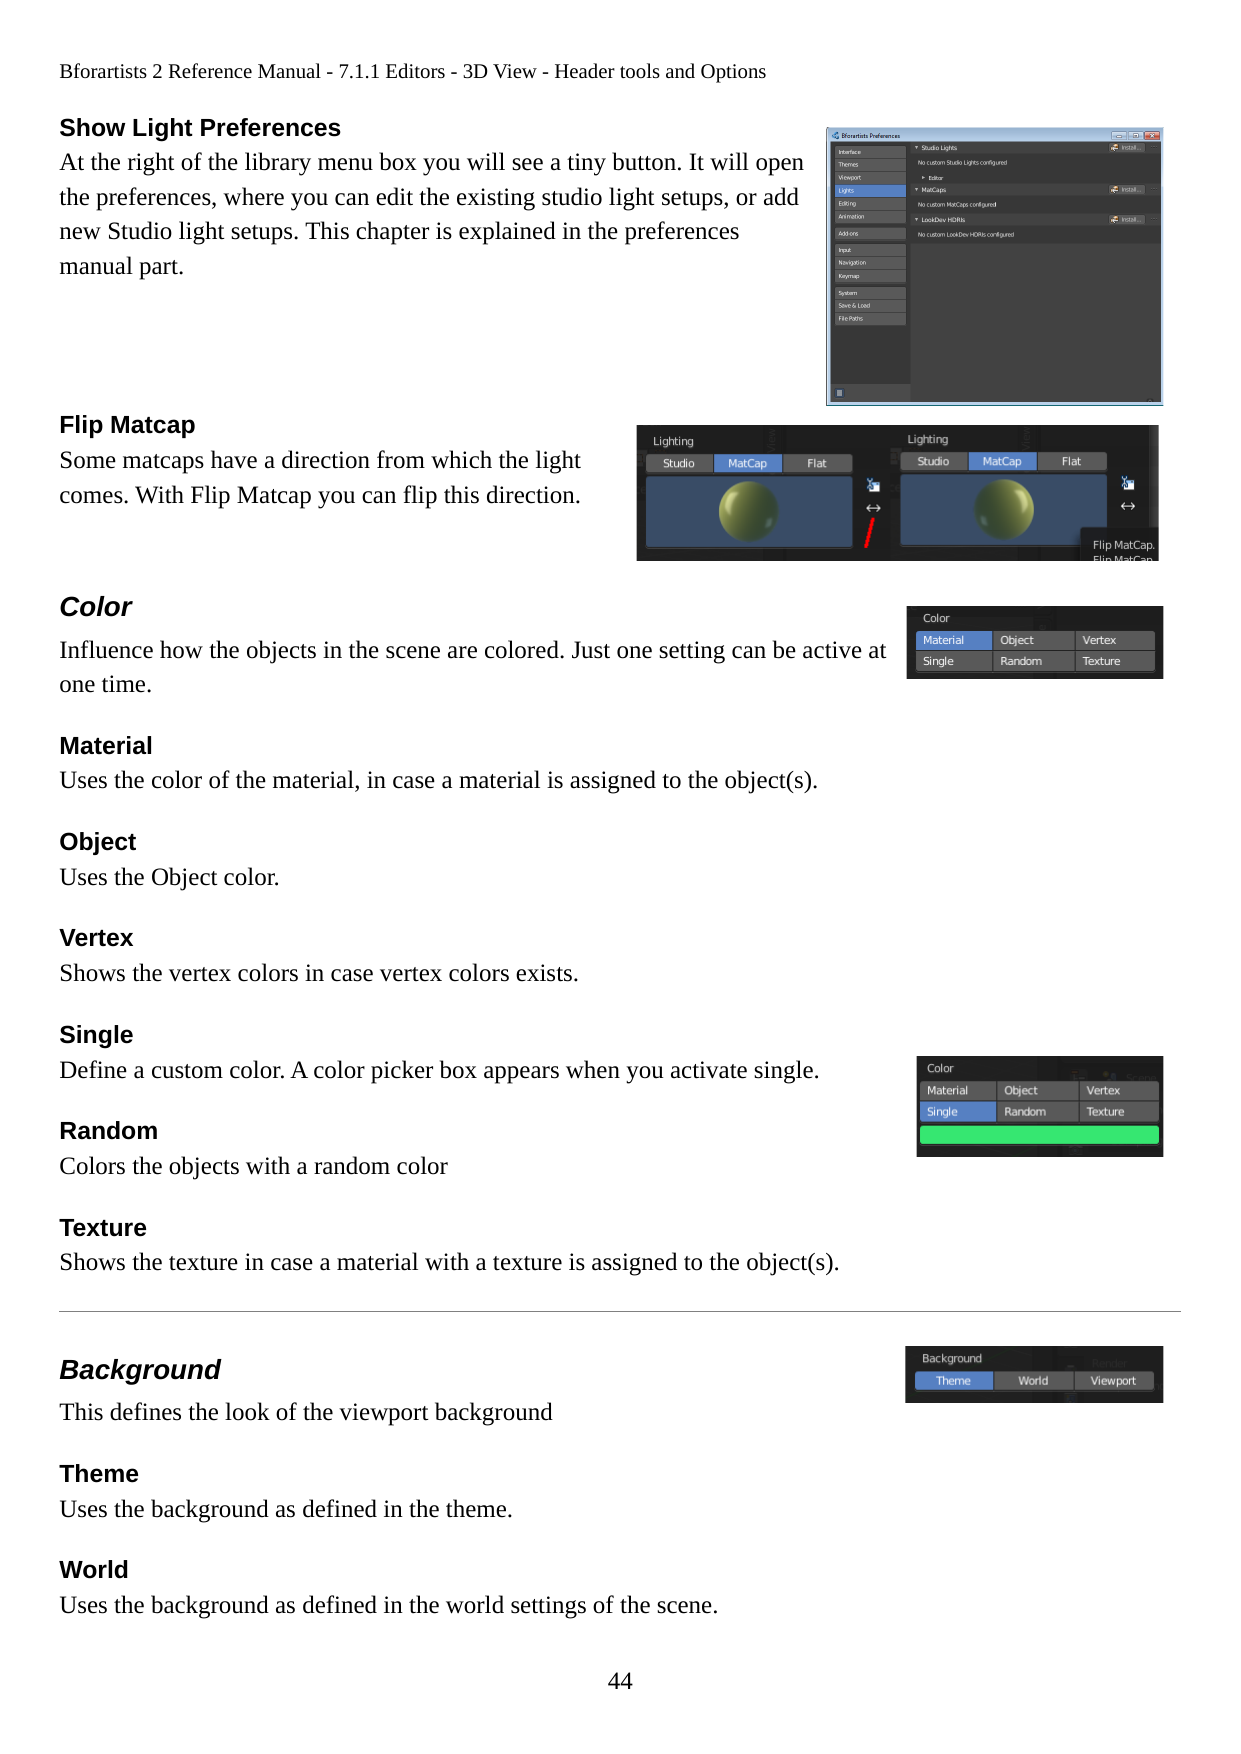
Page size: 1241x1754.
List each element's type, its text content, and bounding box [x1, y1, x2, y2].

subtitle Vertex [59, 923, 1181, 952]
subtitle Show Light Preferences [59, 113, 1181, 141]
subtitle Random [59, 1116, 916, 1145]
picture [826, 127, 1164, 406]
picture [906, 606, 1164, 679]
text At the right of the library menu box you will see a tiny button. It will open the preferences, where you can edit the existing studio light setups, or add new Studio light setups. This chapter is explained in the preferences manual part. [59, 147, 826, 279]
text Influence how the objects in the scene are colored. Just one setting can be active at one time. [59, 679, 1181, 698]
text This defines the look of the viewport background [59, 1397, 1181, 1426]
subtitle World [59, 1555, 1181, 1584]
picture [636, 425, 1159, 561]
subtitle Object [59, 827, 1181, 856]
subtitle Texture [59, 1213, 1181, 1241]
text Uses the background as defined in the world settings of the scene. [59, 1590, 1181, 1619]
text Uses the color of the material, in case a material is assigned to the object(s). [59, 766, 1181, 794]
subtitle Flip Matcap [59, 411, 1181, 439]
subtitle Background [59, 1353, 905, 1385]
subtitle [1164, 1116, 1181, 1145]
text Define a custom color. A color picker box appears when you activate single. [59, 1055, 1181, 1083]
text Uses the background as defined in the theme. [59, 1494, 1181, 1523]
subtitle [1164, 1353, 1181, 1385]
subtitle Theme [59, 1459, 1181, 1488]
subtitle Color [59, 590, 1181, 622]
text Uses the Object color. [59, 862, 1181, 891]
subtitle Material [59, 731, 1181, 759]
subtitle Single [59, 1020, 1181, 1048]
text Some matcaps have a direction from which the light comes. With Flip Matcap you can flip this direction. [59, 445, 636, 508]
picture [905, 1346, 1164, 1403]
picture [916, 1056, 1164, 1157]
text Shows the vertex colors in case vertex colors exists. [59, 958, 1181, 987]
text Colors the objects with a random color [59, 1151, 1181, 1180]
text Shows the texture in case a material with a texture is assigned to the object(s). [59, 1247, 1181, 1276]
